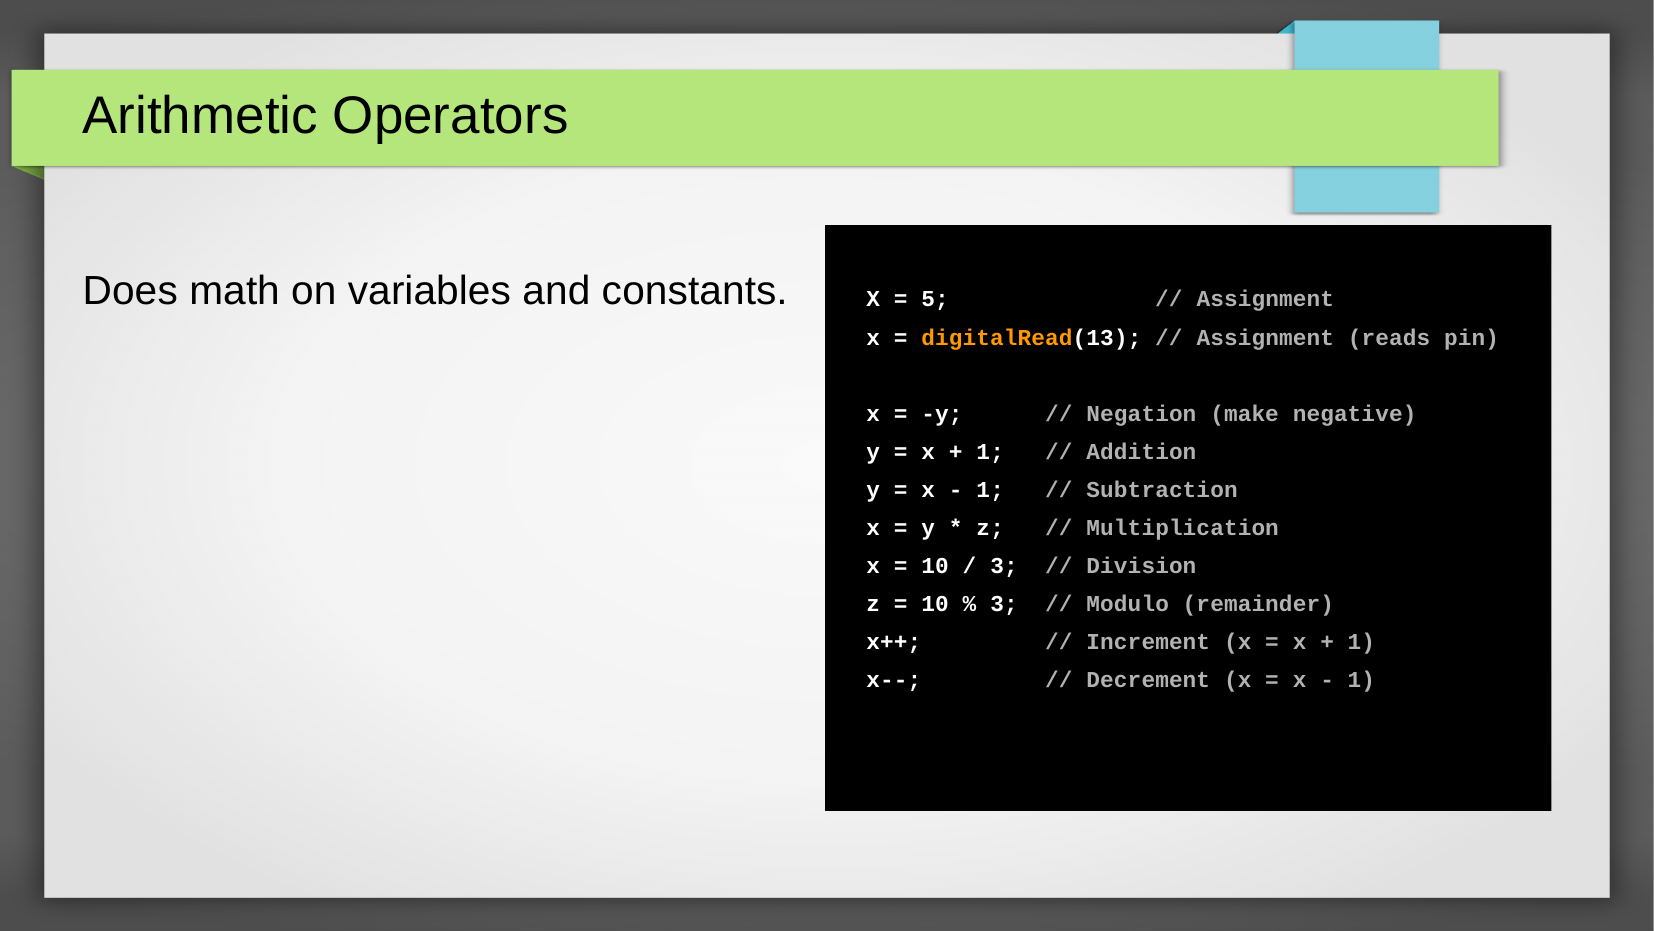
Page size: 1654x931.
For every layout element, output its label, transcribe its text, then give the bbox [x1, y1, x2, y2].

list X = 5; // Assignment x = digitalRead(13); // Assignment (reads pin) x = -y; // Negation (make negative) y = x + 1; // Addition y = x - 1; // Subtraction x = y * z; // Multiplication x = 10 / 3; // Division z = 10 % 3; // Modulo (remainder) x++; // Increment (x = x + 1) x--; // Decrement (x = x - 1) [825, 225, 1552, 811]
picture [0, 0, 1654, 931]
title Arithmetic Operators [82, 70, 1264, 160]
list Does math on variables and constants. [82, 221, 809, 761]
